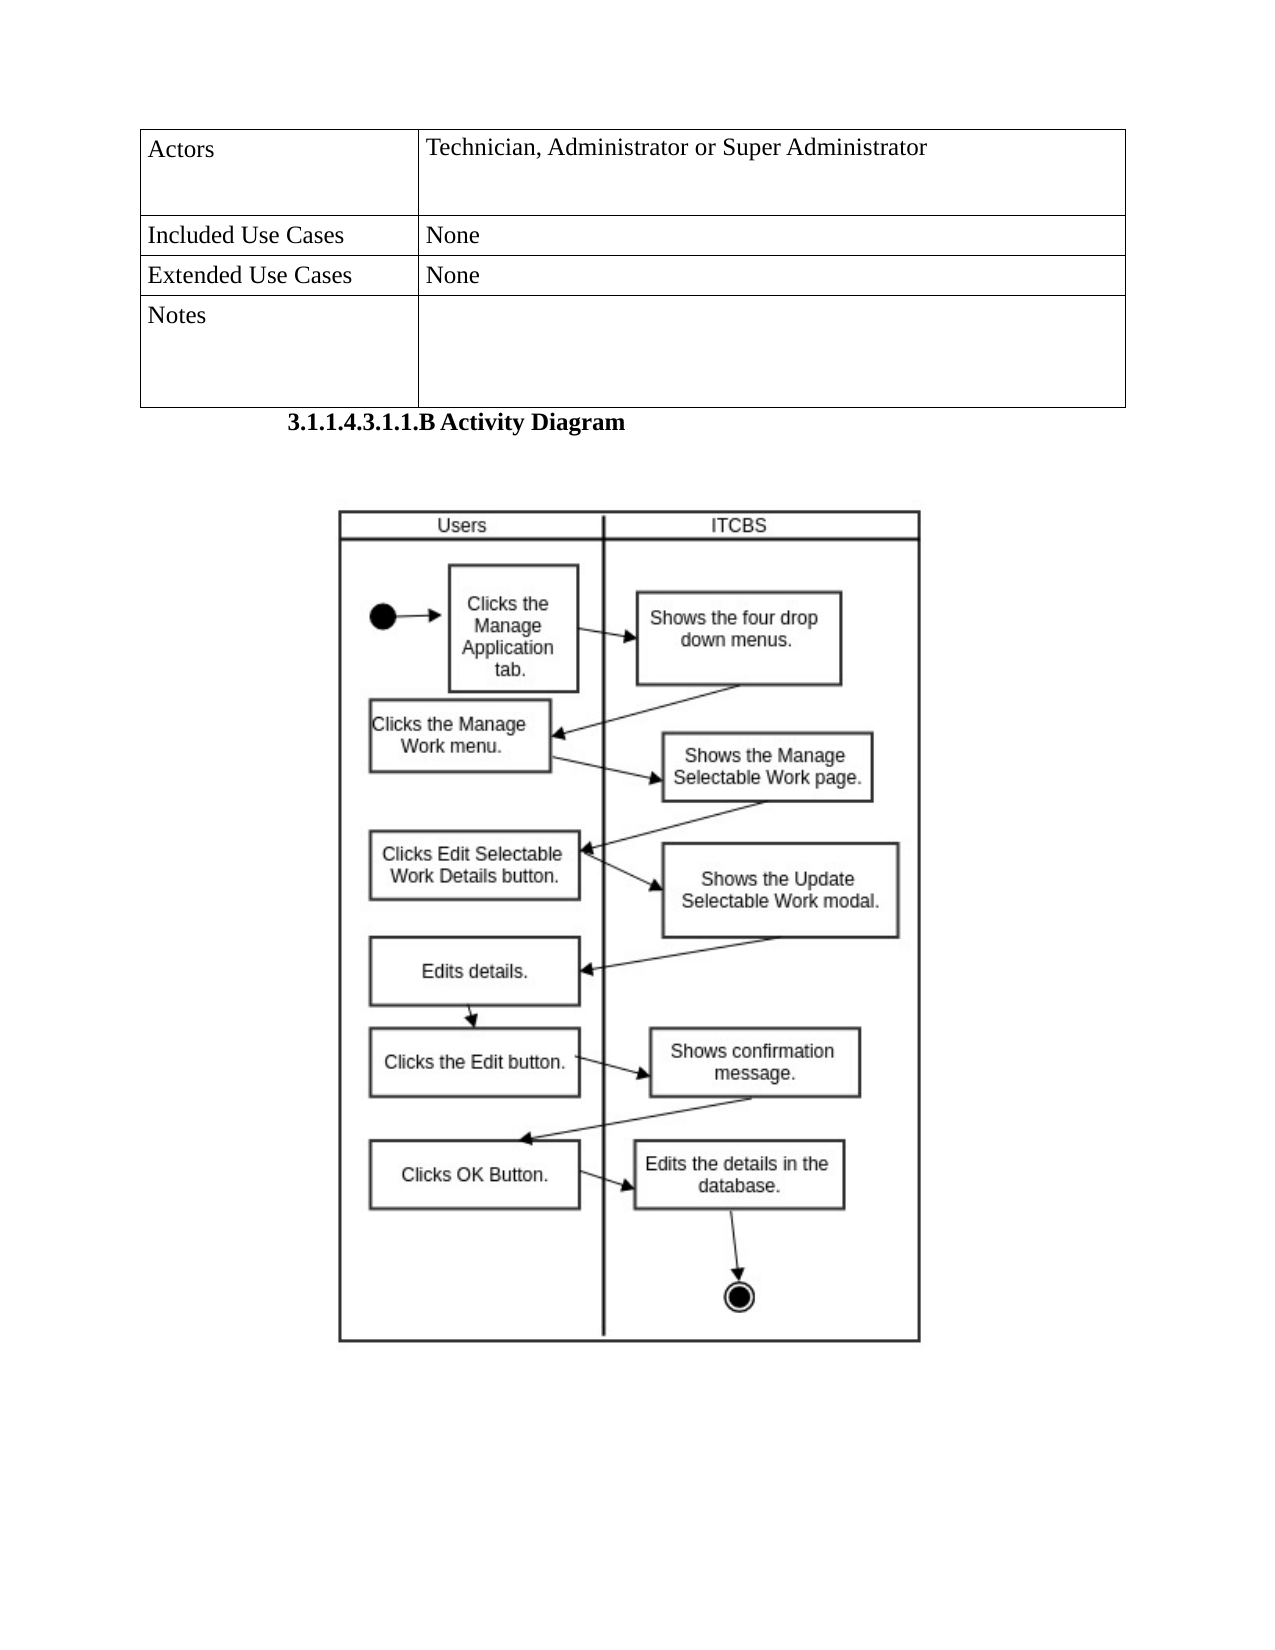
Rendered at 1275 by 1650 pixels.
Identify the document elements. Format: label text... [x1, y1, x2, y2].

table_cell None [419, 216, 1125, 255]
table_cell None [419, 256, 1125, 294]
text 3.1.1.4.3.1.1.B Activity Diagram [139, 407, 1135, 436]
table_cell Included Use Cases [141, 216, 418, 255]
table_cell Extended Use Cases [141, 256, 418, 294]
table_cell Technician, Administrator or Super Administrator [419, 130, 1125, 215]
table_cell Actors [141, 130, 418, 215]
table_cell Notes [141, 296, 418, 407]
table_cell [419, 296, 1125, 407]
picture [323, 437, 957, 1374]
